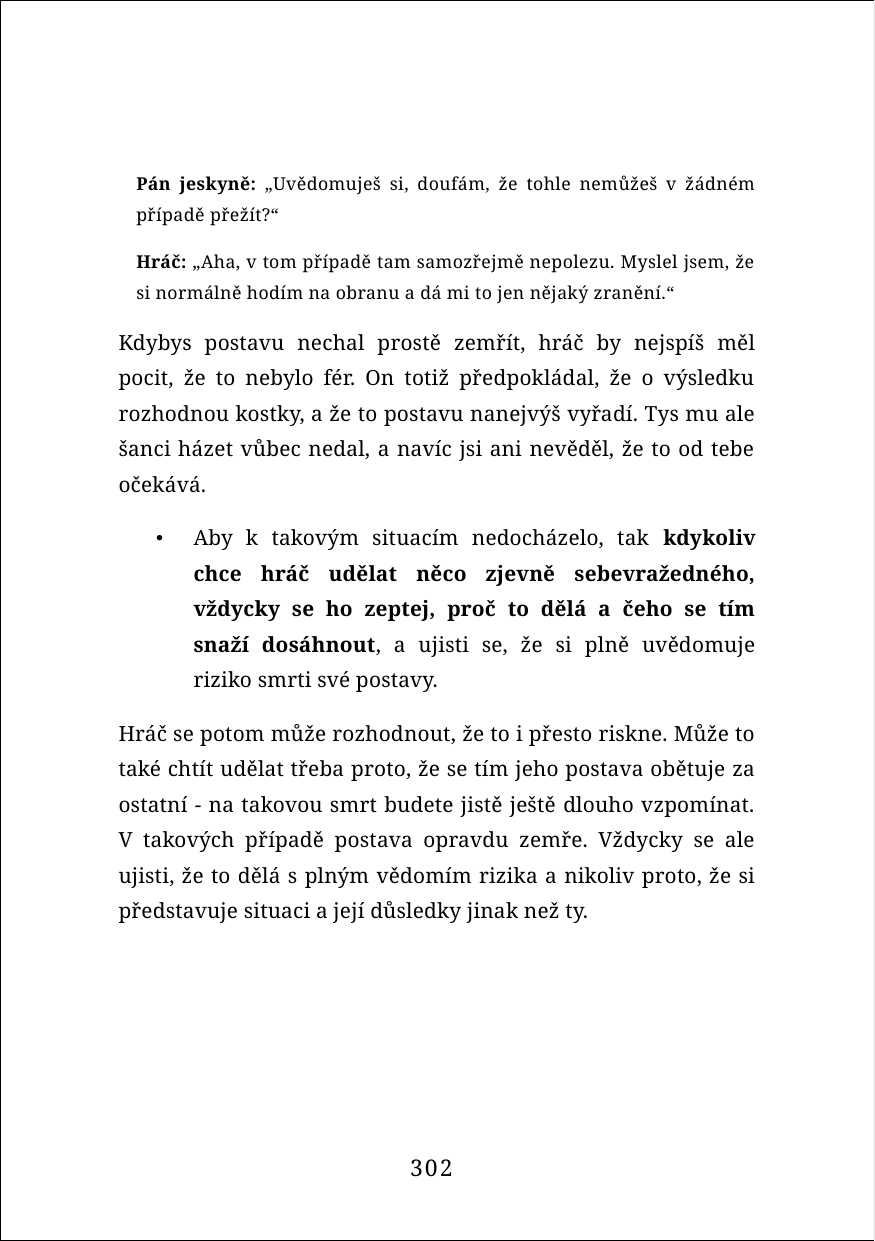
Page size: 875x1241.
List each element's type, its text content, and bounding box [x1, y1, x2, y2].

text Kdybys postavu nechal prostě zemřít, hráč by nejspíš měl pocit, že to nebylo fér. On totiž předpokládal, že o výsledku rozhodnou kostky, a že to postavu nanejvýš vyřadí. Tys mu ale šanci házet vůbec nedal, a navíc jsi ani nevěděl, že to od tebe očekává. [118, 328, 756, 498]
text Pán jeskyně: „Uvědomuješ si, doufám, že tohle nemůžeš v žádném případě přežít?“ [136, 172, 756, 226]
text Hráč: „Aha, v tom případě tam samozřejmě nepolezu. Myslel jsem, že si normálně hodím na obranu a dá mi to jen nějaký zranění.“ [136, 250, 756, 304]
text Hráč se potom může rozhodnout, že to i přesto riskne. Může to také chtít udělat třeba proto, že se tím jeho postava obětuje za ostatní - na takovou smrt budete jistě ještě dlouho vzpomínat. V takových případě postava opravdu zemře. Vždycky se ale ujisti, že to dělá s plným vědomím rizika a nikoliv proto, že si představuje situaci a její důsledky jinak než ty. [118, 719, 756, 925]
list Aby k takovým situacím nedocházelo, tak kdykoliv chce hráč udělat něco zjevně sebevražedného, vždycky se ho zeptej, proč to dělá a čeho se tím snaží dosáhnout, a ujisti se, že si plně uvědomuje riziko smrti své postavy. [156, 523, 756, 694]
